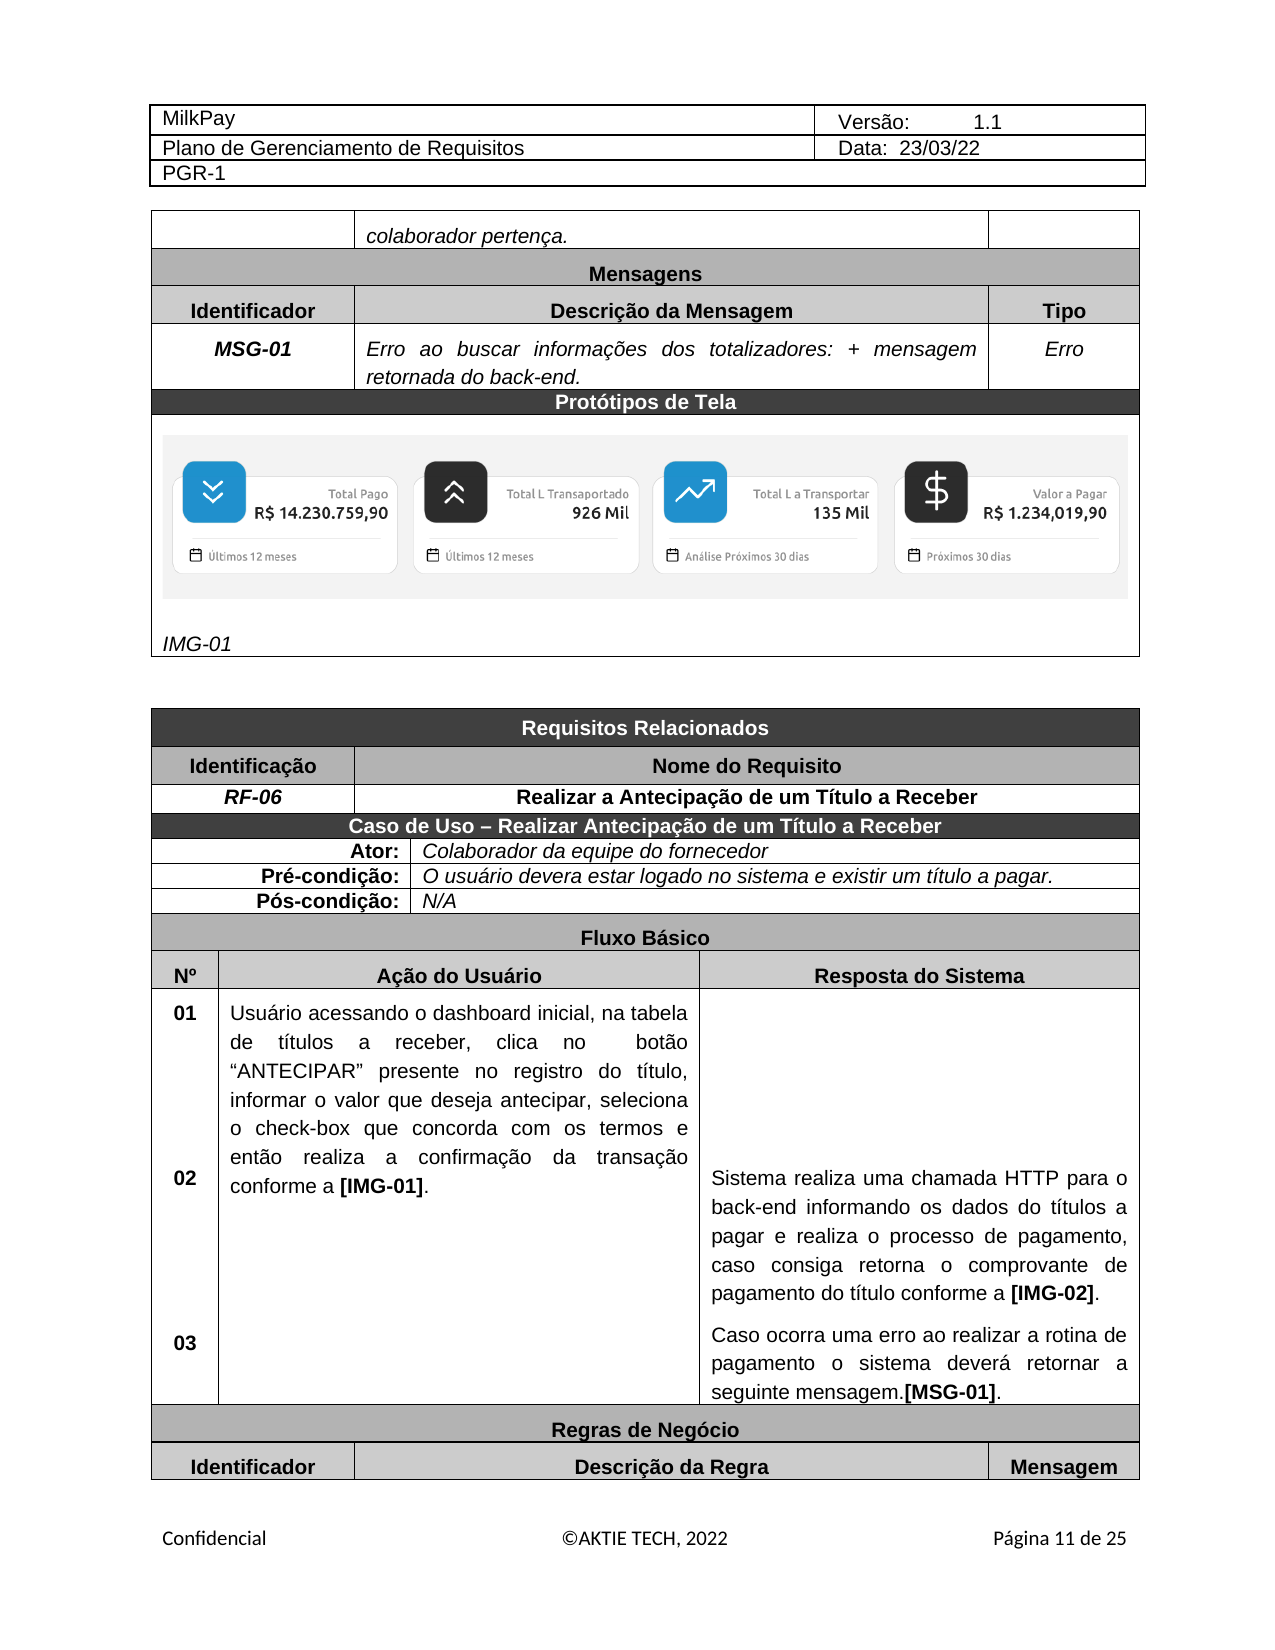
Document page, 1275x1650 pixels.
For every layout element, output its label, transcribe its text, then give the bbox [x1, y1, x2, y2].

table_cell Identificador [152, 1443, 354, 1479]
table_cell Pós-condição: [152, 889, 410, 913]
table_cell RF-06 [152, 785, 354, 813]
table_cell Ator: [152, 839, 410, 863]
table_cell O usuário devera estar logado no sistema e existir um título a pagar. [411, 864, 1139, 888]
table_cell Nome do Requisito [355, 747, 1139, 784]
table_cell IMG-01 [152, 415, 1139, 656]
table_cell Identificador [152, 286, 354, 323]
table_cell Mensagens [152, 249, 1139, 285]
table_cell Colaborador da equipe do fornecedor [411, 839, 1139, 863]
table_cell Caso de Uso – Realizar Antecipação de um Título a Receber [152, 814, 1139, 838]
table_cell Identificação [152, 747, 354, 784]
table_cell colaborador pertença. [355, 211, 988, 248]
table_cell Usuário acessando o dashboard inicial, na tabela de títulos a receber, clica no botão “ANTECIPAR” presente no registro do título, informar o valor que deseja antecipar, seleciona o check-box que concorda com os termos e então realiza a confirmação da transação conforme a [IMG-01]. [219, 989, 699, 1404]
table_cell Tipo [989, 286, 1139, 323]
table_cell Sistema realiza uma chamada HTTP para o back-end informando os dados do títulos a pagar e realiza o processo de pagamento, caso consiga retorna o comprovante de pagamento do título conforme a [IMG-02]. Caso ocorra uma erro ao realizar a rotina de pagamento o sistema deverá retornar a seguinte mensagem.[MSG-01]. [700, 989, 1139, 1404]
table_cell [989, 211, 1139, 248]
table_cell N/A [411, 889, 1139, 913]
table_cell Regras de Negócio [152, 1405, 1139, 1441]
picture [162, 435, 1128, 599]
table_cell Resposta do Sistema [700, 951, 1139, 988]
table_cell Pré-condição: [152, 864, 410, 888]
table_cell Erro ao buscar informações dos totalizadores: + mensagem retornada do back-end. [355, 324, 988, 389]
table_cell [152, 211, 354, 248]
table_cell Nº [152, 951, 218, 988]
table_cell Descrição da Mensagem [355, 286, 988, 323]
table_cell Protótipos de Tela [152, 390, 1139, 414]
table_cell Realizar a Antecipação de um Título a Receber [355, 785, 1139, 813]
table_cell Erro [989, 324, 1139, 389]
table_header Requisitos Relacionados [152, 709, 1139, 746]
table_cell 01 02 03 [152, 989, 218, 1404]
table_cell Fluxo Básico [152, 914, 1139, 950]
table_cell MSG-01 [152, 324, 354, 389]
table_cell Mensagem [989, 1443, 1139, 1479]
table_cell Ação do Usuário [219, 951, 699, 988]
table_cell Descrição da Regra [355, 1443, 988, 1479]
